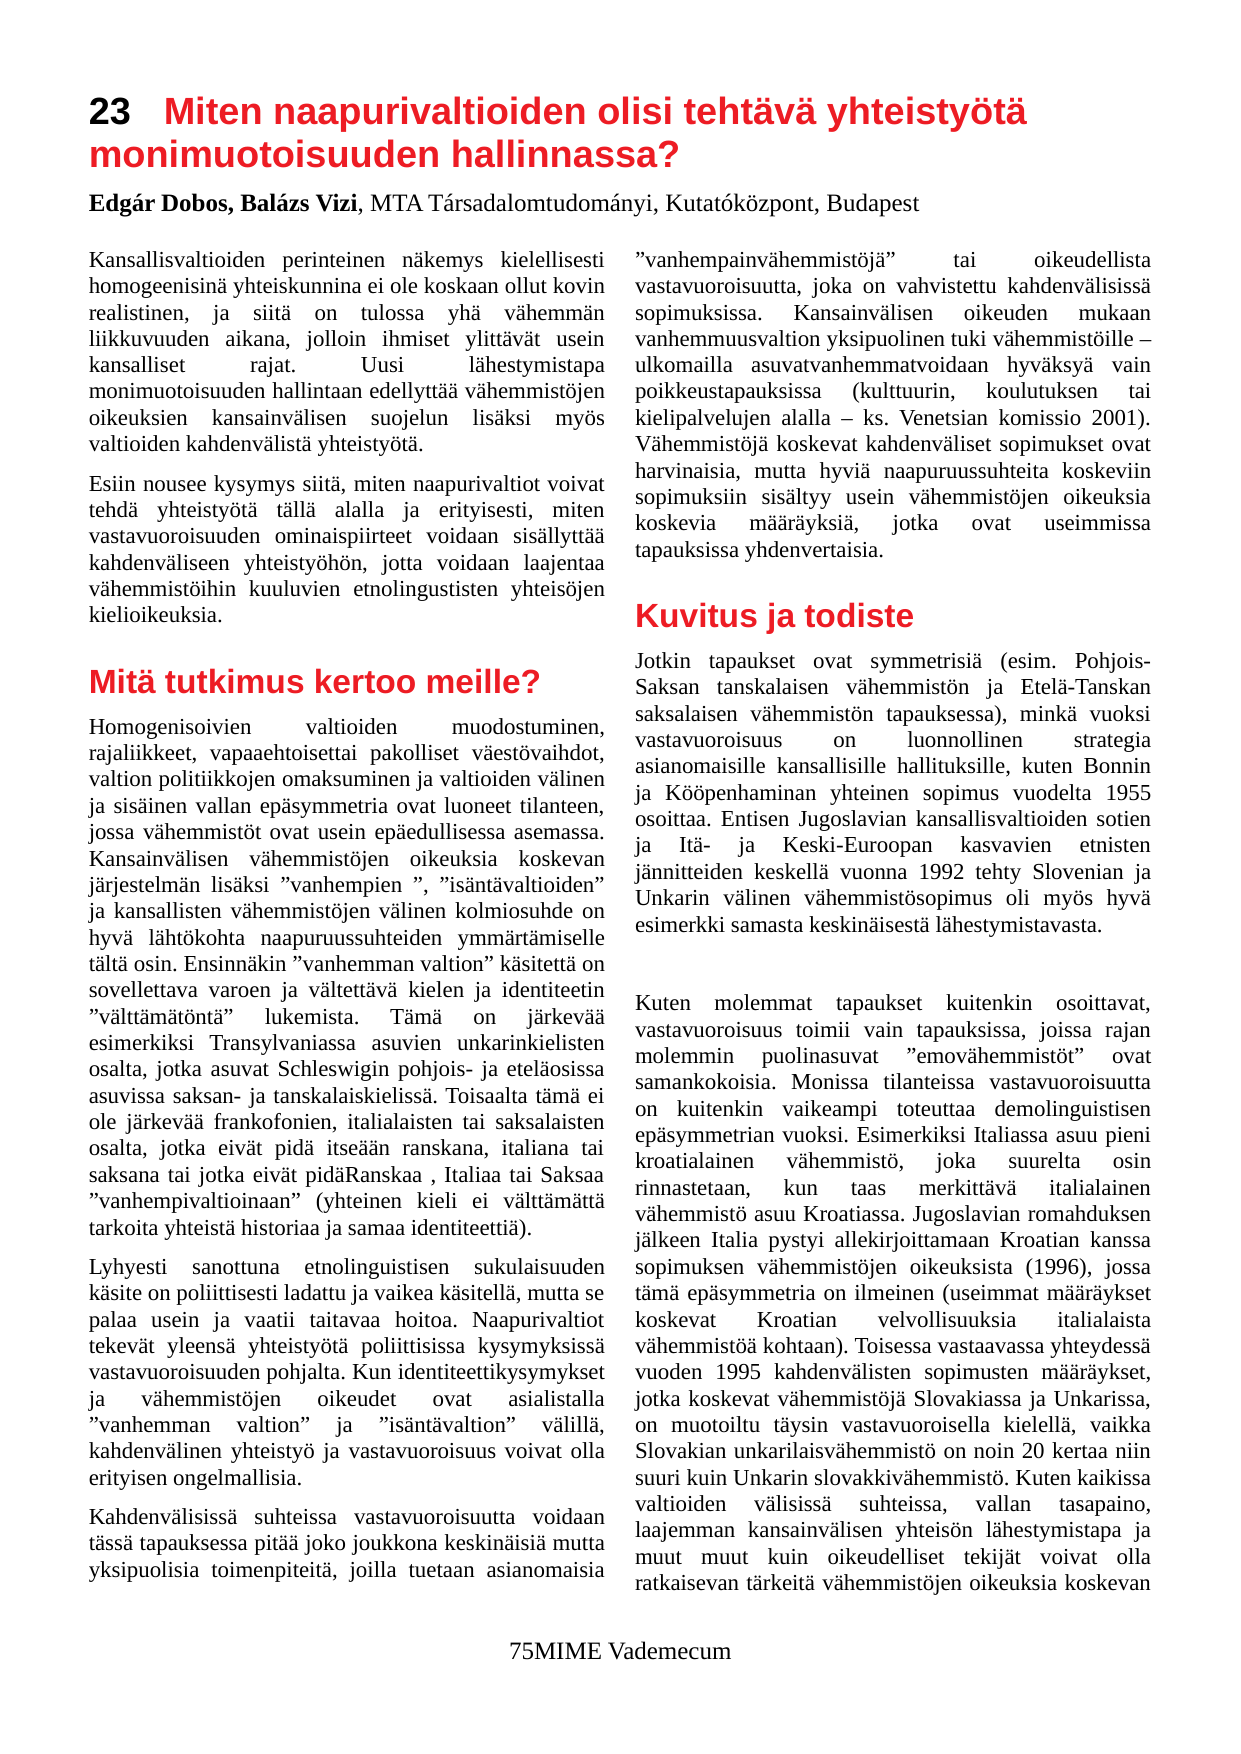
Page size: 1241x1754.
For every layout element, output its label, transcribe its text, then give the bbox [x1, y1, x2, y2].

text ”vanhempainvähemmistöjä” tai oikeudellista vastavuoroisuutta, joka on vahvistettu kahdenvälisissä sopimuksissa. Kansainvälisen oikeuden mukaan vanhemmuusvaltion yksipuolinen tuki vähemmistöille – ulkomailla asuvatvanhemmatvoidaan hyväksyä vain poikkeustapauksissa (kulttuurin, koulutuksen tai kielipalvelujen alalla – ks. Venetsian komissio 2001). Vähemmistöjä koskevat kahdenväliset sopimukset ovat harvinaisia, mutta hyviä naapuruussuhteita koskeviin sopimuksiin sisältyy usein vähemmistöjen oikeuksia koskevia määräyksiä, jotka ovat useimmissa tapauksissa yhdenvertaisia. [635, 246, 1152, 562]
text Kuten molemmat tapaukset kuitenkin osoittavat, vastavuoroisuus toimii vain tapauksissa, joissa rajan molemmin puolinasuvat ”emovähemmistöt” ovat samankokoisia. Monissa tilanteissa vastavuoroisuutta on kuitenkin vaikeampi toteuttaa demolinguistisen epäsymmetrian vuoksi. Esimerkiksi Italiassa asuu pieni kroatialainen vähemmistö, joka suurelta osin rinnastetaan, kun taas merkittävä italialainen vähemmistö asuu Kroatiassa. Jugoslavian romahduksen jälkeen Italia pystyi allekirjoittamaan Kroatian kanssa sopimuksen vähemmistöjen oikeuksista (1996), jossa tämä epäsymmetria on ilmeinen (useimmat määräykset koskevat Kroatian velvollisuuksia italialaista vähemmistöä kohtaan). Toisessa vastaavassa yhteydessä vuoden 1995 kahdenvälisten sopimusten määräykset, jotka koskevat vähemmistöjä Slovakiassa ja Unkarissa, on muotoiltu täysin vastavuoroisella kielellä, vaikka Slovakian unkarilaisvähemmistö on noin 20 kertaa niin suuri kuin Unkarin slovakkivähemmistö. Kuten kaikissa valtioiden välisissä suhteissa, vallan tasapaino, laajemman kansainvälisen yhteisön lähestymistapa ja muut muut kuin oikeudelliset tekijät voivat olla ratkaisevan tärkeitä vähemmistöjen oikeuksia koskevan [635, 989, 1152, 1596]
text Homogenisoivien valtioiden muodostuminen, rajaliikkeet, vapaaehtoisettai pakolliset väestövaihdot, valtion politiikkojen omaksuminen ja valtioiden välinen ja sisäinen vallan epäsymmetria ovat luoneet tilanteen, jossa vähemmistöt ovat usein epäedullisessa asemassa. Kansainvälisen vähemmistöjen oikeuksia koskevan järjestelmän lisäksi ”vanhempien ”, ”isäntävaltioiden” ja kansallisten vähemmistöjen välinen kolmiosuhde on hyvä lähtökohta naapuruussuhteiden ymmärtämiselle tältä osin. Ensinnäkin ”vanhemman valtion” käsitettä on sovellettava varoen ja vältettävä kielen ja identiteetin ”välttämätöntä” lukemista. Tämä on järkevää esimerkiksi Transylvaniassa asuvien unkarinkielisten osalta, jotka asuvat Schleswigin pohjois- ja eteläosissa asuvissa saksan- ja tanskalaiskielissä. Toisaalta tämä ei ole järkevää frankofonien, italialaisten tai saksalaisten osalta, jotka eivät pidä itseään ranskana, italiana tai saksana tai jotka eivät pidäRanskaa , Italiaa tai Saksaa ”vanhempivaltioinaan” (yhteinen kieli ei välttämättä tarkoita yhteistä historiaa ja samaa identiteettiä). [88, 713, 605, 1240]
text Kahdenvälisissä suhteissa vastavuoroisuutta voidaan tässä tapauksessa pitää joko joukkona keskinäisiä mutta yksipuolisia toimenpiteitä, joilla tuetaan asianomaisia [88, 1503, 605, 1582]
subtitle Kuvitus ja todiste [635, 596, 1152, 634]
text Jotkin tapaukset ovat symmetrisiä (esim. Pohjois-Saksan tanskalaisen vähemmistön ja Etelä-Tanskan saksalaisen vähemmistön tapauksessa), minkä vuoksi vastavuoroisuus on luonnollinen strategia asianomaisille kansallisille hallituksille, kuten Bonnin ja Kööpenhaminan yhteinen sopimus vuodelta 1955 osoittaa. Entisen Jugoslavian kansallisvaltioiden sotien ja Itä- ja Keski-Euroopan kasvavien etnisten jännitteiden keskellä vuonna 1992 tehty Slovenian ja Unkarin välinen vähemmistösopimus oli myös hyvä esimerkki samasta keskinäisestä lähestymistavasta. [635, 647, 1152, 937]
text Edgár Dobos, Balázs Vizi, MTA Társadalomtudományi, Kutatóközpont, Budapest [88, 188, 1152, 217]
text Esiin nousee kysymys siitä, miten naapurivaltiot voivat tehdä yhteistyötä tällä alalla ja erityisesti, miten vastavuoroisuuden ominaispiirteet voidaan sisällyttää kahdenväliseen yhteistyöhön, jotta voidaan laajentaa vähemmistöihin kuuluvien etnolingustisten yhteisöjen kielioikeuksia. [88, 470, 605, 628]
subtitle Miten naapurivaltioiden olisi tehtävä yhteistyötä monimuotoisuuden hallinnassa? [88, 88, 1152, 176]
subtitle Mitä tutkimus kertoo meille? [88, 662, 605, 700]
text Lyhyesti sanottuna etnolinguistisen sukulaisuuden käsite on poliittisesti ladattu ja vaikea käsitellä, mutta se palaa usein ja vaatii taitavaa hoitoa. Naapurivaltiot tekevät yleensä yhteistyötä poliittisissa kysymyksissä vastavuoroisuuden pohjalta. Kun identiteettikysymykset ja vähemmistöjen oikeudet ovat asialistalla ”vanhemman valtion” ja ”isäntävaltion” välillä, kahdenvälinen yhteistyö ja vastavuoroisuus voivat olla erityisen ongelmallisia. [88, 1253, 605, 1490]
text Kansallisvaltioiden perinteinen näkemys kielellisesti homogeenisinä yhteiskunnina ei ole koskaan ollut kovin realistinen, ja siitä on tulossa yhä vähemmän liikkuvuuden aikana, jolloin ihmiset ylittävät usein kansalliset rajat. Uusi lähestymistapa monimuotoisuuden hallintaan edellyttää vähemmistöjen oikeuksien kansainvälisen suojelun lisäksi myös valtioiden kahdenvälistä yhteistyötä. [88, 246, 605, 457]
